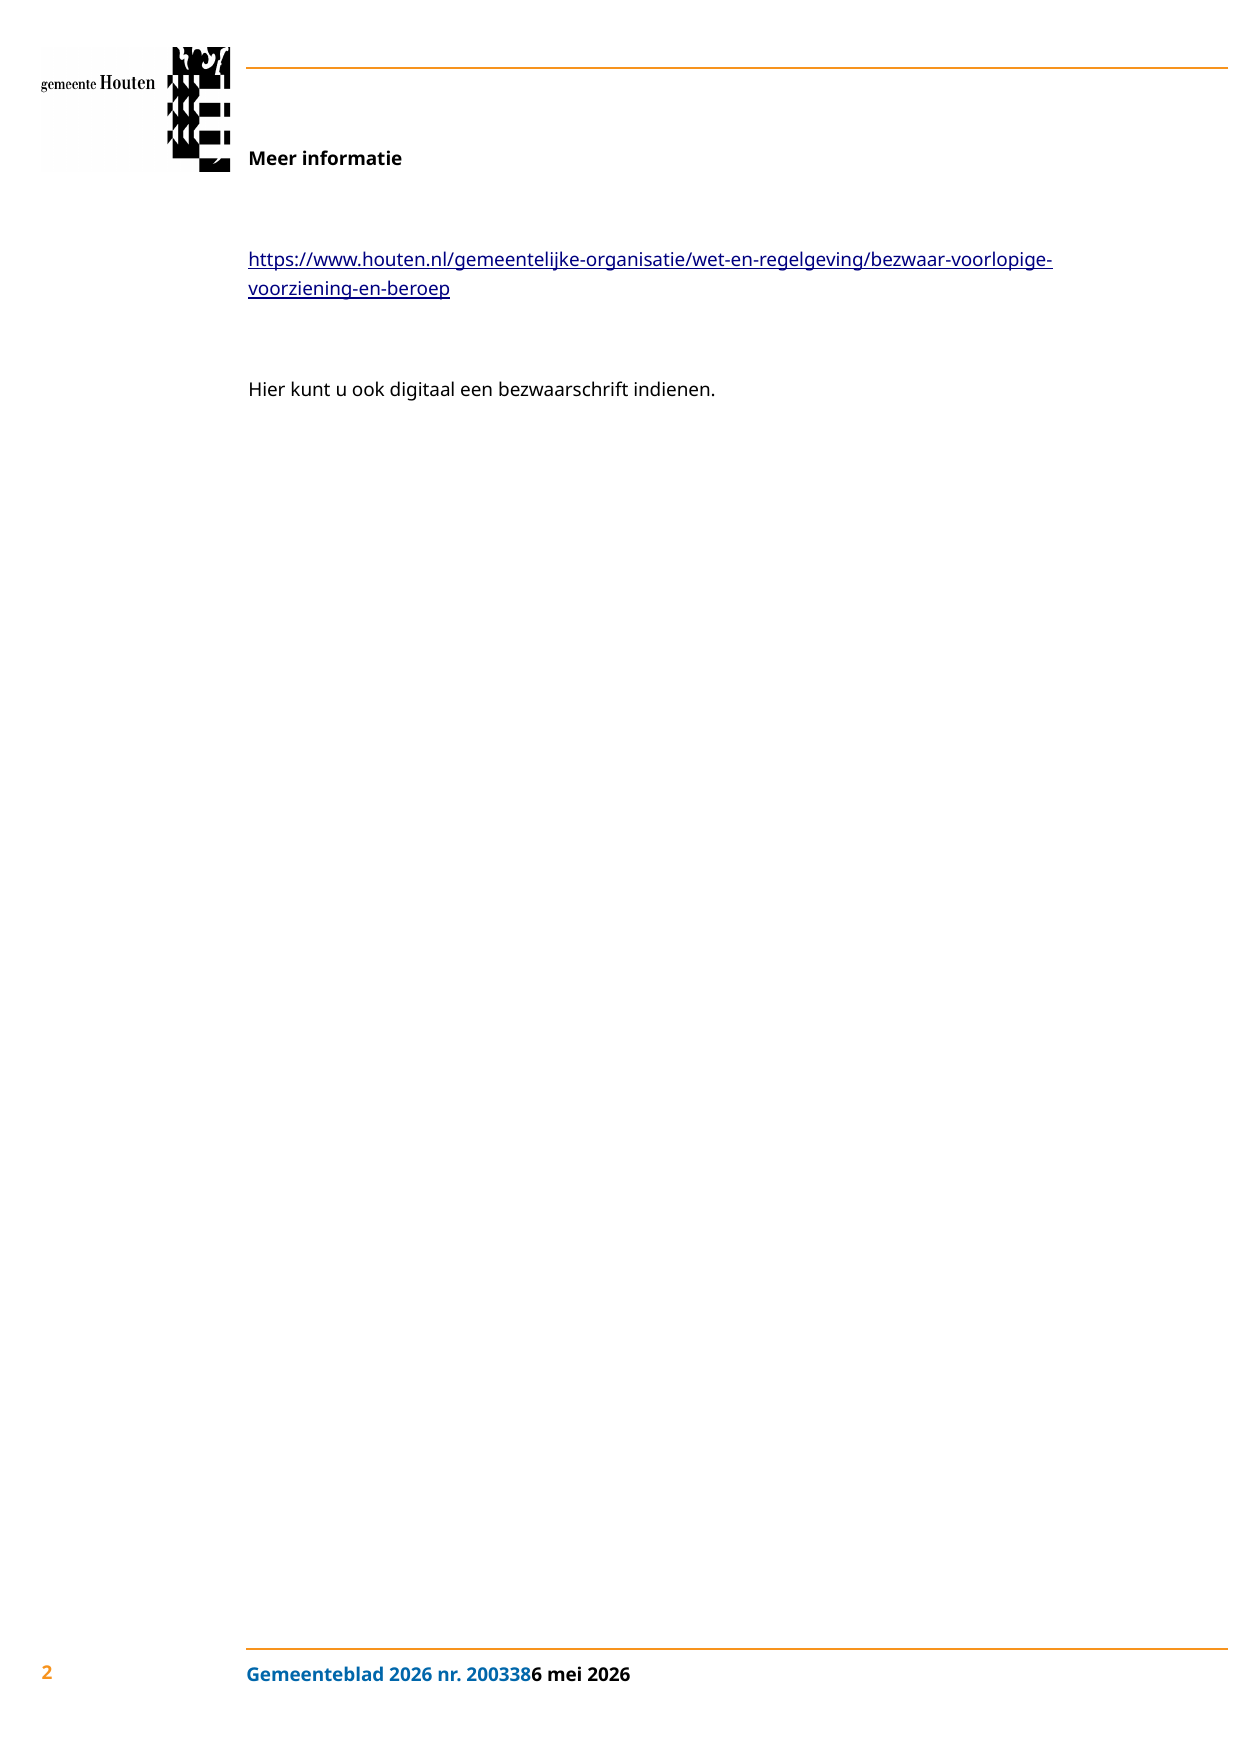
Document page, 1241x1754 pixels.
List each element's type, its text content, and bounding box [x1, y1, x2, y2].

text Meer informatie [248, 145, 1152, 171]
text Hier kunt u ook digitaal een bezwaarschrift indienen. [248, 376, 1152, 402]
picture [41, 47, 231, 172]
text https://www.houten.nl/gemeentelijke-organisatie/wet-en-regelgeving/bezwaar-voorlopige-voorziening-en-beroep [248, 246, 1152, 301]
